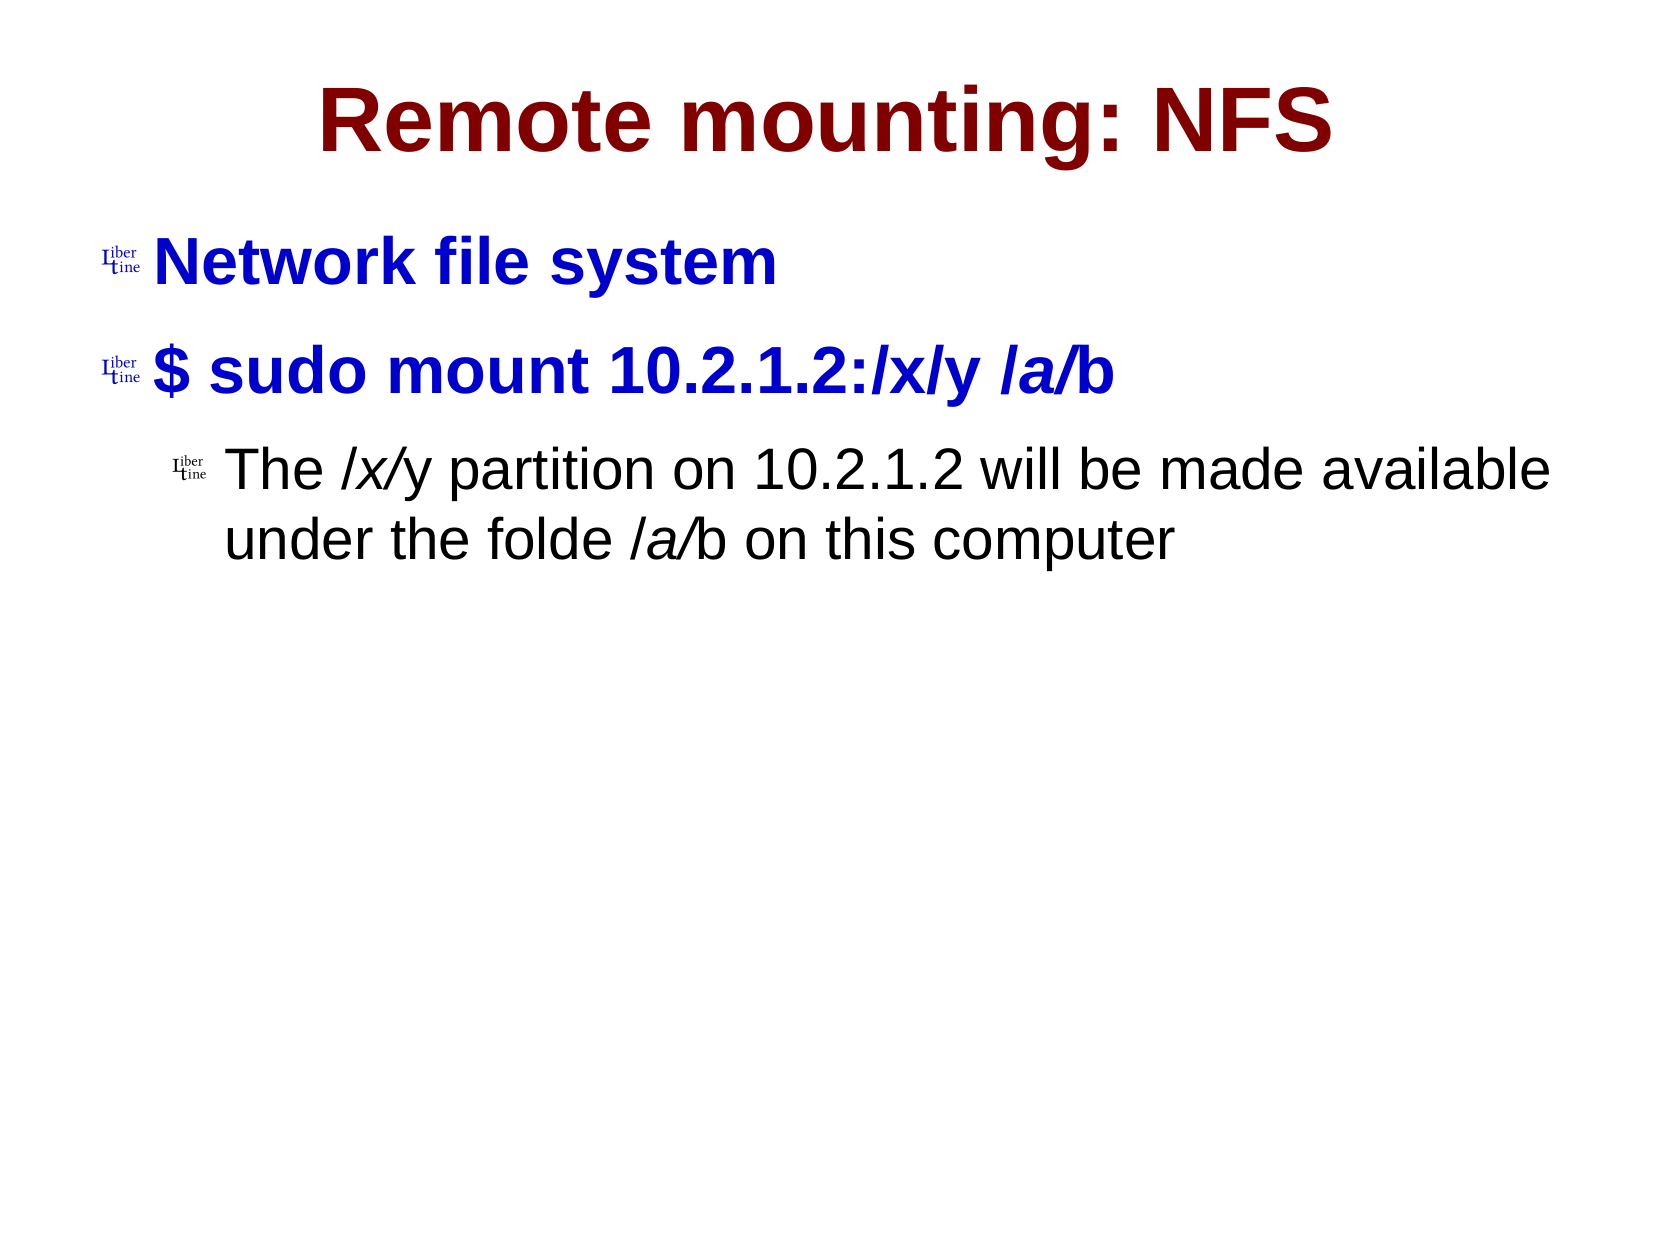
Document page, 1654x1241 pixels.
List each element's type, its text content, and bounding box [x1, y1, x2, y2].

title Remote mounting: NFS [82, 37, 1571, 193]
list Network file system $ sudo mount 10.2.1.2:/x/y /a/b The /x/y partition on 10.2.1.2 will be made available under the folde /a/b on this computer [82, 217, 1571, 757]
